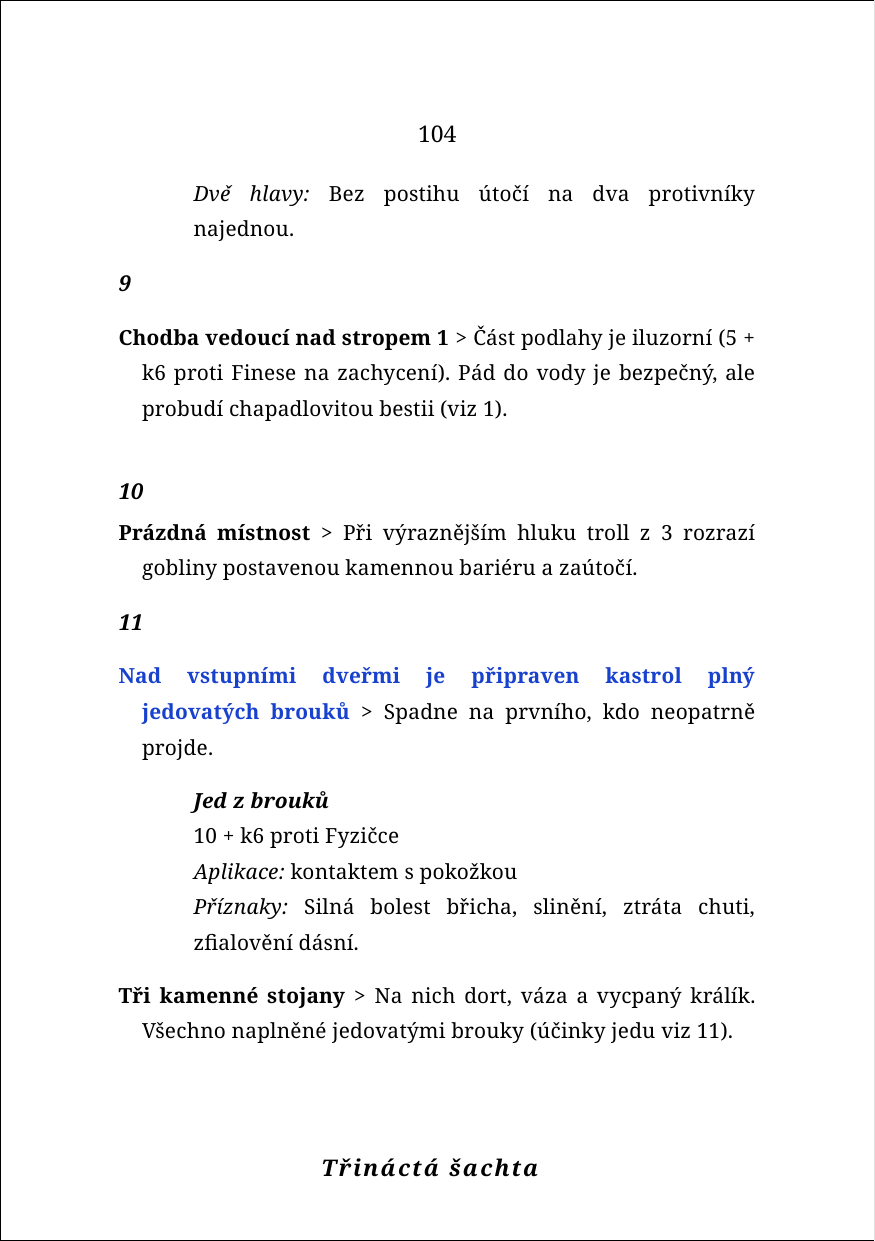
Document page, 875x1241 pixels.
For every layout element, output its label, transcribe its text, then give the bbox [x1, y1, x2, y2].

text 11 [118, 607, 756, 636]
text Tři kamenné stojany > Na nich dort, váza a vycpaný králík. Všechno naplněné jedovatými brouky (účinky jedu viz 11). [118, 981, 756, 1045]
list Dvě hlavy: Bez postihu útočí na dva protivníky najednou. [156, 179, 756, 243]
text Prázdná místnost > Při výraznějším hluku troll z 3 rozrazí gobliny postavenou kamennou bariéru a zaútočí. [118, 518, 756, 582]
list Jed z brouků 10 + k6 proti Fyzičce Aplikace: kontaktem s pokožkou Příznaky: Silná bolest břicha, slinění, ztráta chuti, zfialovění dásní. [156, 786, 756, 956]
subtitle 10 [118, 476, 756, 506]
text Nad vstupními dveřmi je připraven kastrol plný jedovatých brouků > Spadne na prvního, kdo neopatrně projde. [118, 662, 756, 761]
text 9 [118, 268, 756, 297]
text Chodba vedoucí nad stropem 1 > Část podlahy je iluzorní (5 + k6 proti Finese na zachycení). Pád do vody je bezpečný, ale probudí chapadlovitou bestii (viz 1). [118, 323, 756, 422]
